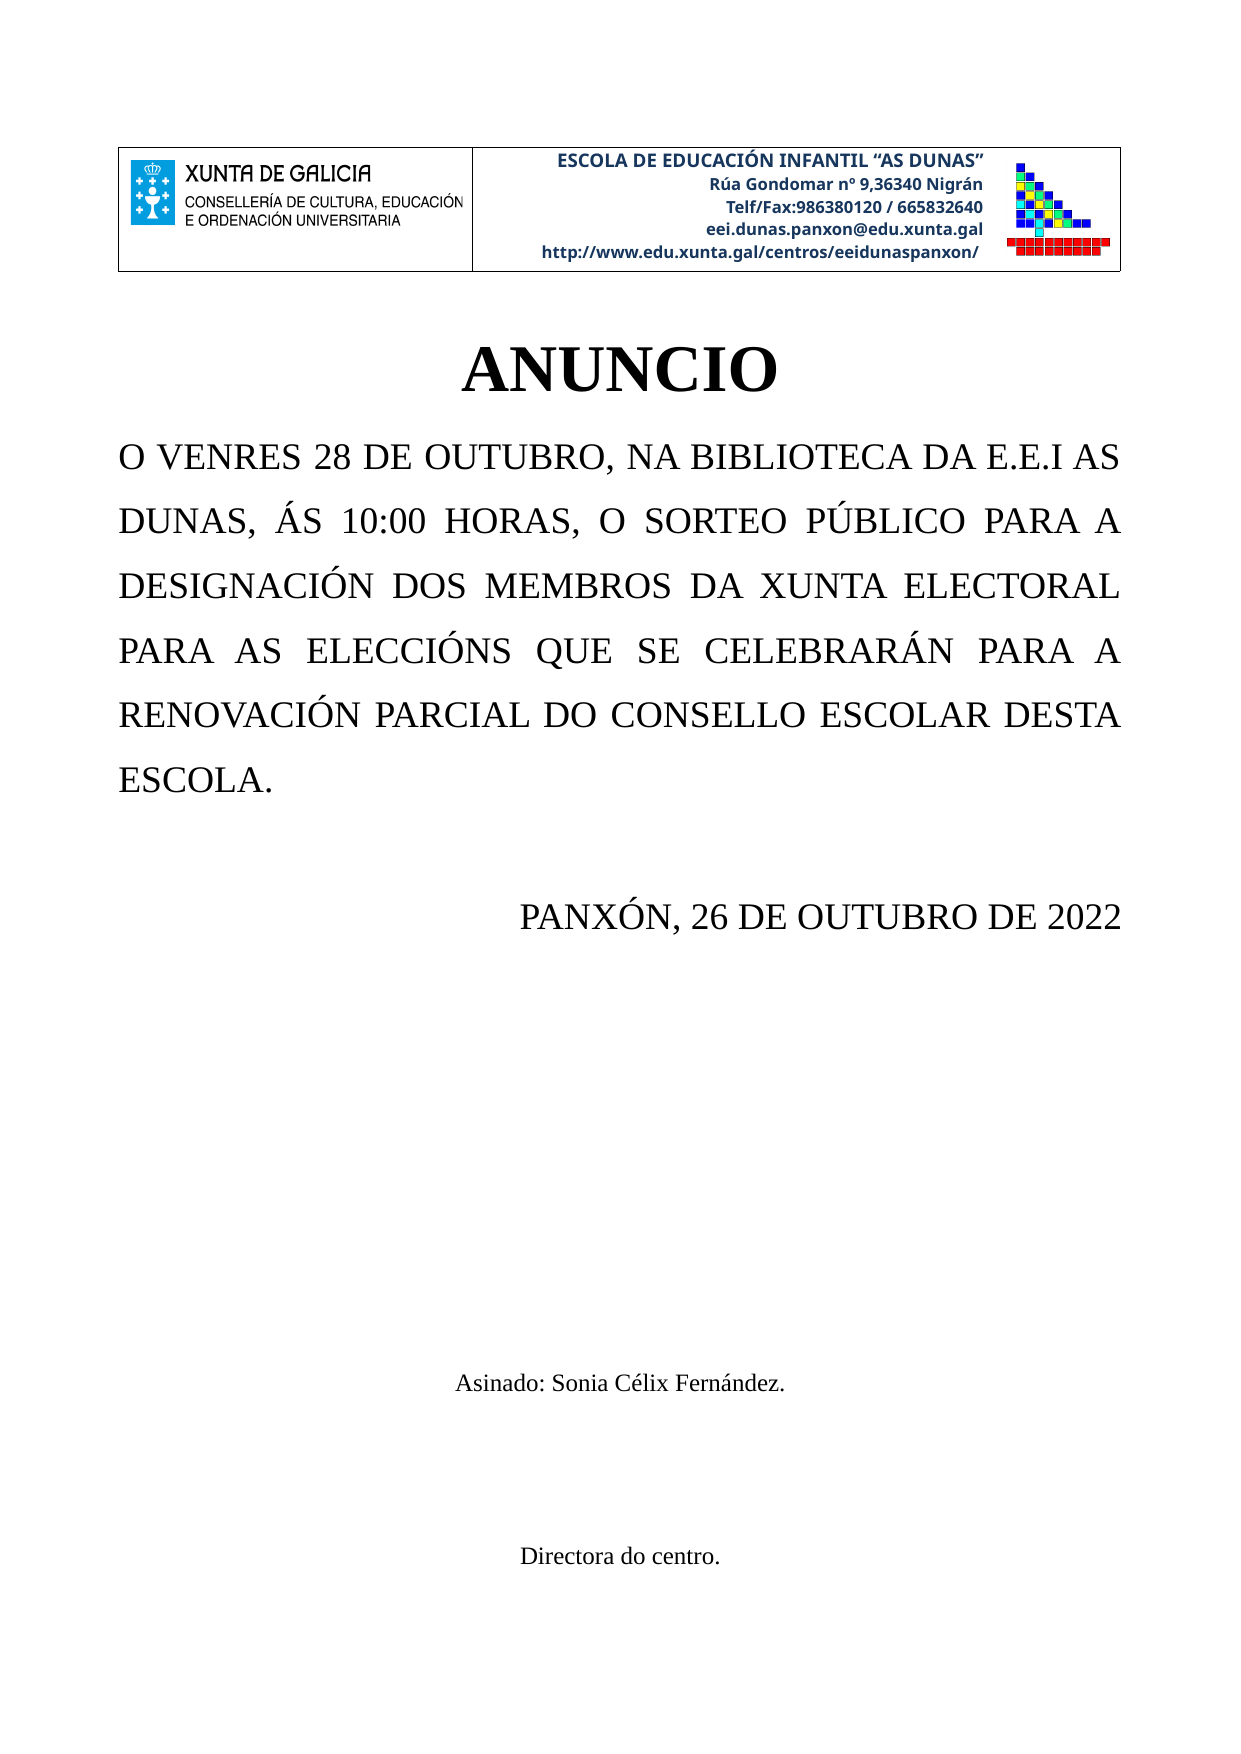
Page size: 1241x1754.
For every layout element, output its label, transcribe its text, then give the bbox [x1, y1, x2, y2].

text PANXÓN, 26 DE OUTUBRO DE 2022 [118, 894, 1122, 937]
table_header ESCOLA DE EDUCACIÓN INFANTIL “AS DUNAS” Rúa Gondomar nº 9,36340 Nigrán Telf/Fax:986380120 / 665832640 eei.dunas.panxon@edu.xunta.gal http://www.edu.xunta.gal/centros/eeidunaspanxon/ [473, 148, 1120, 271]
picture [146, 197, 159, 218]
text O VENRES 28 DE OUTUBRO, NA BIBLIOTECA DA E.E.I AS DUNAS, ÁS 10:00 HORAS, O SORTEO PÚBLICO PARA A DESIGNACIÓN DOS MEMBROS DA XUNTA ELECTORAL PARA AS ELECCIÓNS QUE SE CELEBRARÁN PARA A RENOVACIÓN PARCIAL DO CONSELLO ESCOLAR DESTA ESCOLA. [118, 434, 1122, 801]
table_header [119, 148, 472, 271]
text ANUNCIO [118, 329, 1122, 405]
picture [1003, 160, 1113, 258]
picture [176, 160, 463, 226]
text Directora do centro. [118, 1541, 1122, 1570]
text Asinado: Sonia Célix Fernández. [118, 1368, 1122, 1397]
